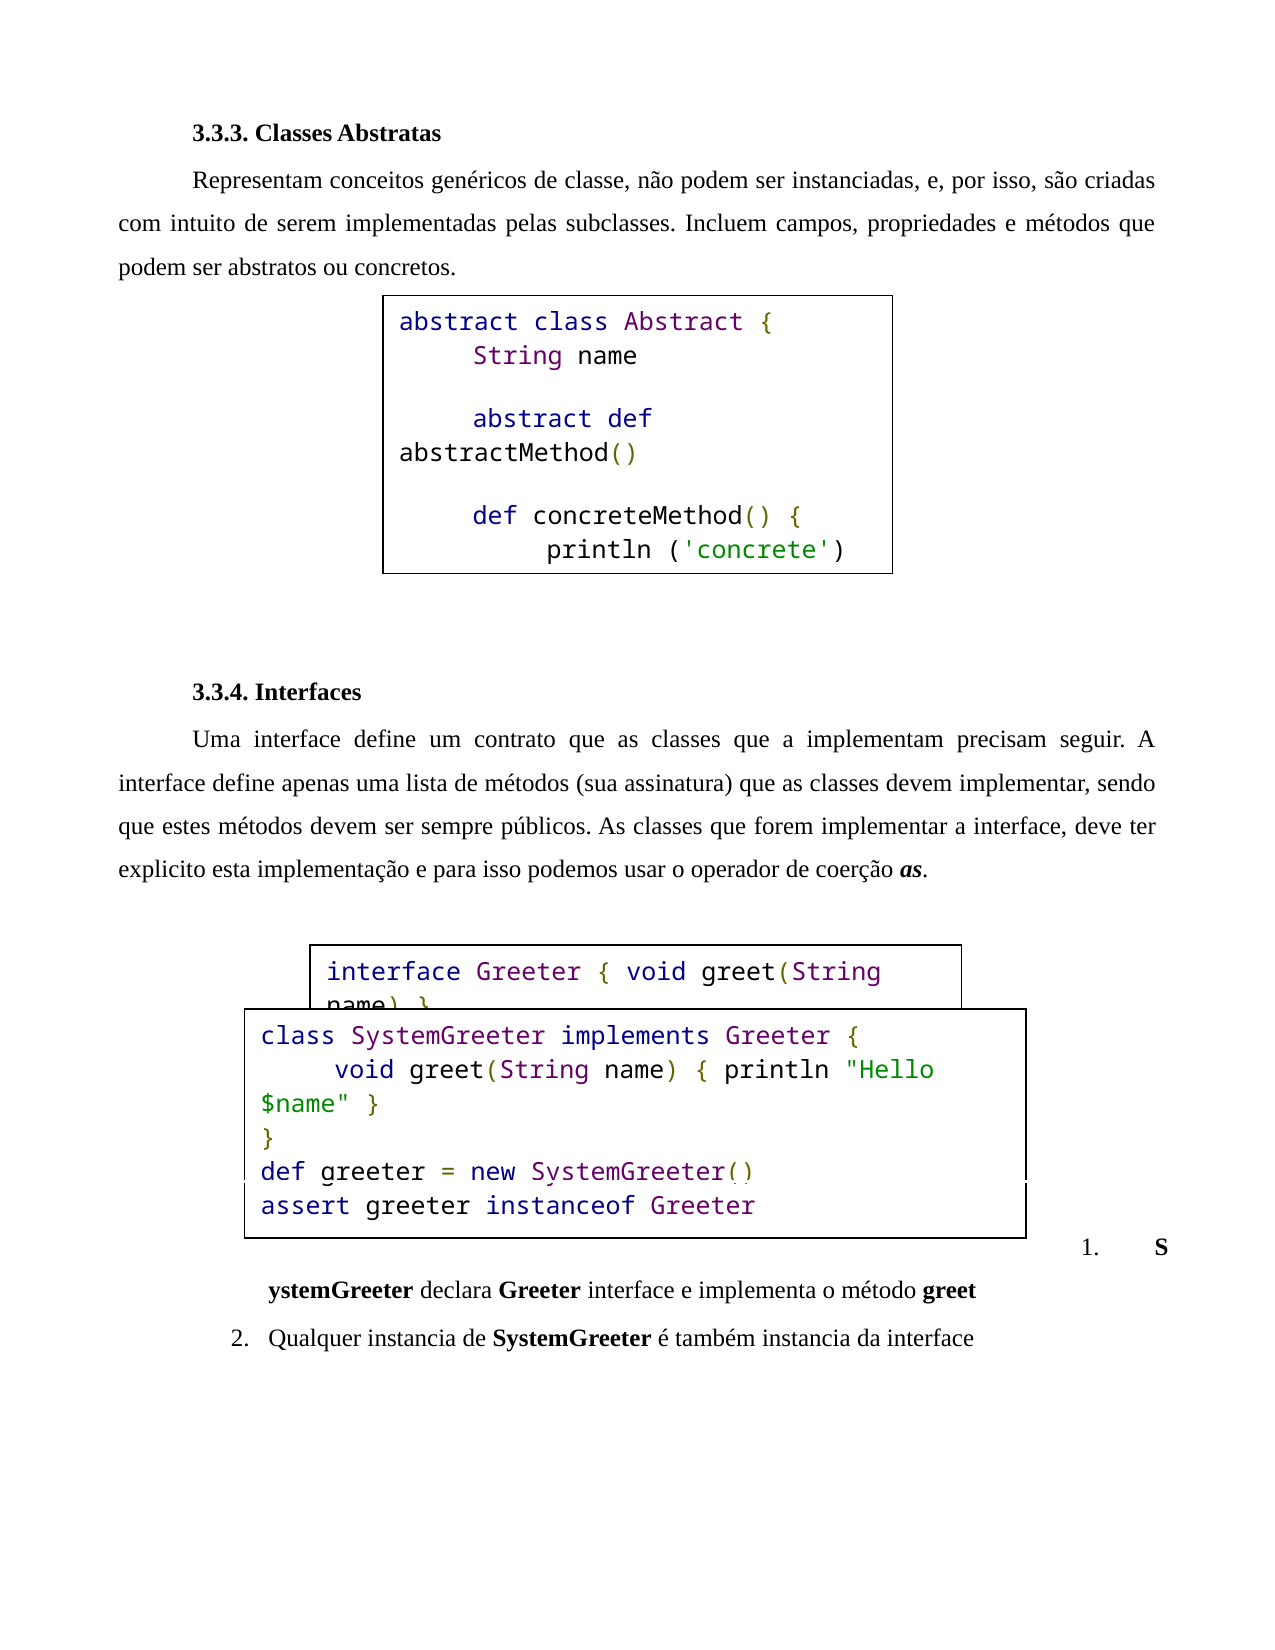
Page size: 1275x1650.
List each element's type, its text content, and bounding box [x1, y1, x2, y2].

text [260, 1183, 1010, 1188]
text interface Greeter { void greet(String name) } [326, 953, 946, 1008]
text println ('concrete') [472, 532, 876, 565]
list SystemGreeter declara Greeter interface e implementa o método greet [231, 1232, 1157, 1304]
text abstract def abstractMethod() [399, 401, 876, 469]
text 3.3.3. Classes Abstratas [118, 118, 1157, 147]
text class SystemGreeter implements Greeter { [260, 1017, 1010, 1051]
text 3.3.4. Interfaces [118, 677, 1157, 706]
text Representam conceitos genéricos de classe, não podem ser instanciadas, e, por isso, são criadas com intuito de serem implementadas pelas subclasses. Incluem campos, propriedades e métodos que podem ser abstratos ou concretos. [118, 165, 1157, 280]
text } [260, 1119, 1010, 1153]
text String name [399, 338, 876, 372]
text def greeter = new SystemGreeter() [260, 1153, 1010, 1180]
text def concreteMethod() { [399, 497, 876, 532]
list Qualquer instancia de SystemGreeter é também instancia da interface [231, 1323, 1157, 1351]
text assert greeter instanceof Greeter [260, 1188, 1010, 1222]
text [384, 296, 892, 573]
text Uma interface define um contrato que as classes que a implementam precisam seguir. A interface define apenas uma lista de métodos (sua assinatura) que as classes devem implementar, sendo que estes métodos devem ser sempre públicos. As classes que forem implementar a interface, deve ter explicito esta implementação e para isso podemos usar o operador de coerção as. [118, 724, 1157, 883]
text void greet(String name) { println "Hello $name" } [260, 1051, 1010, 1119]
text abstract class Abstract { [399, 304, 876, 338]
